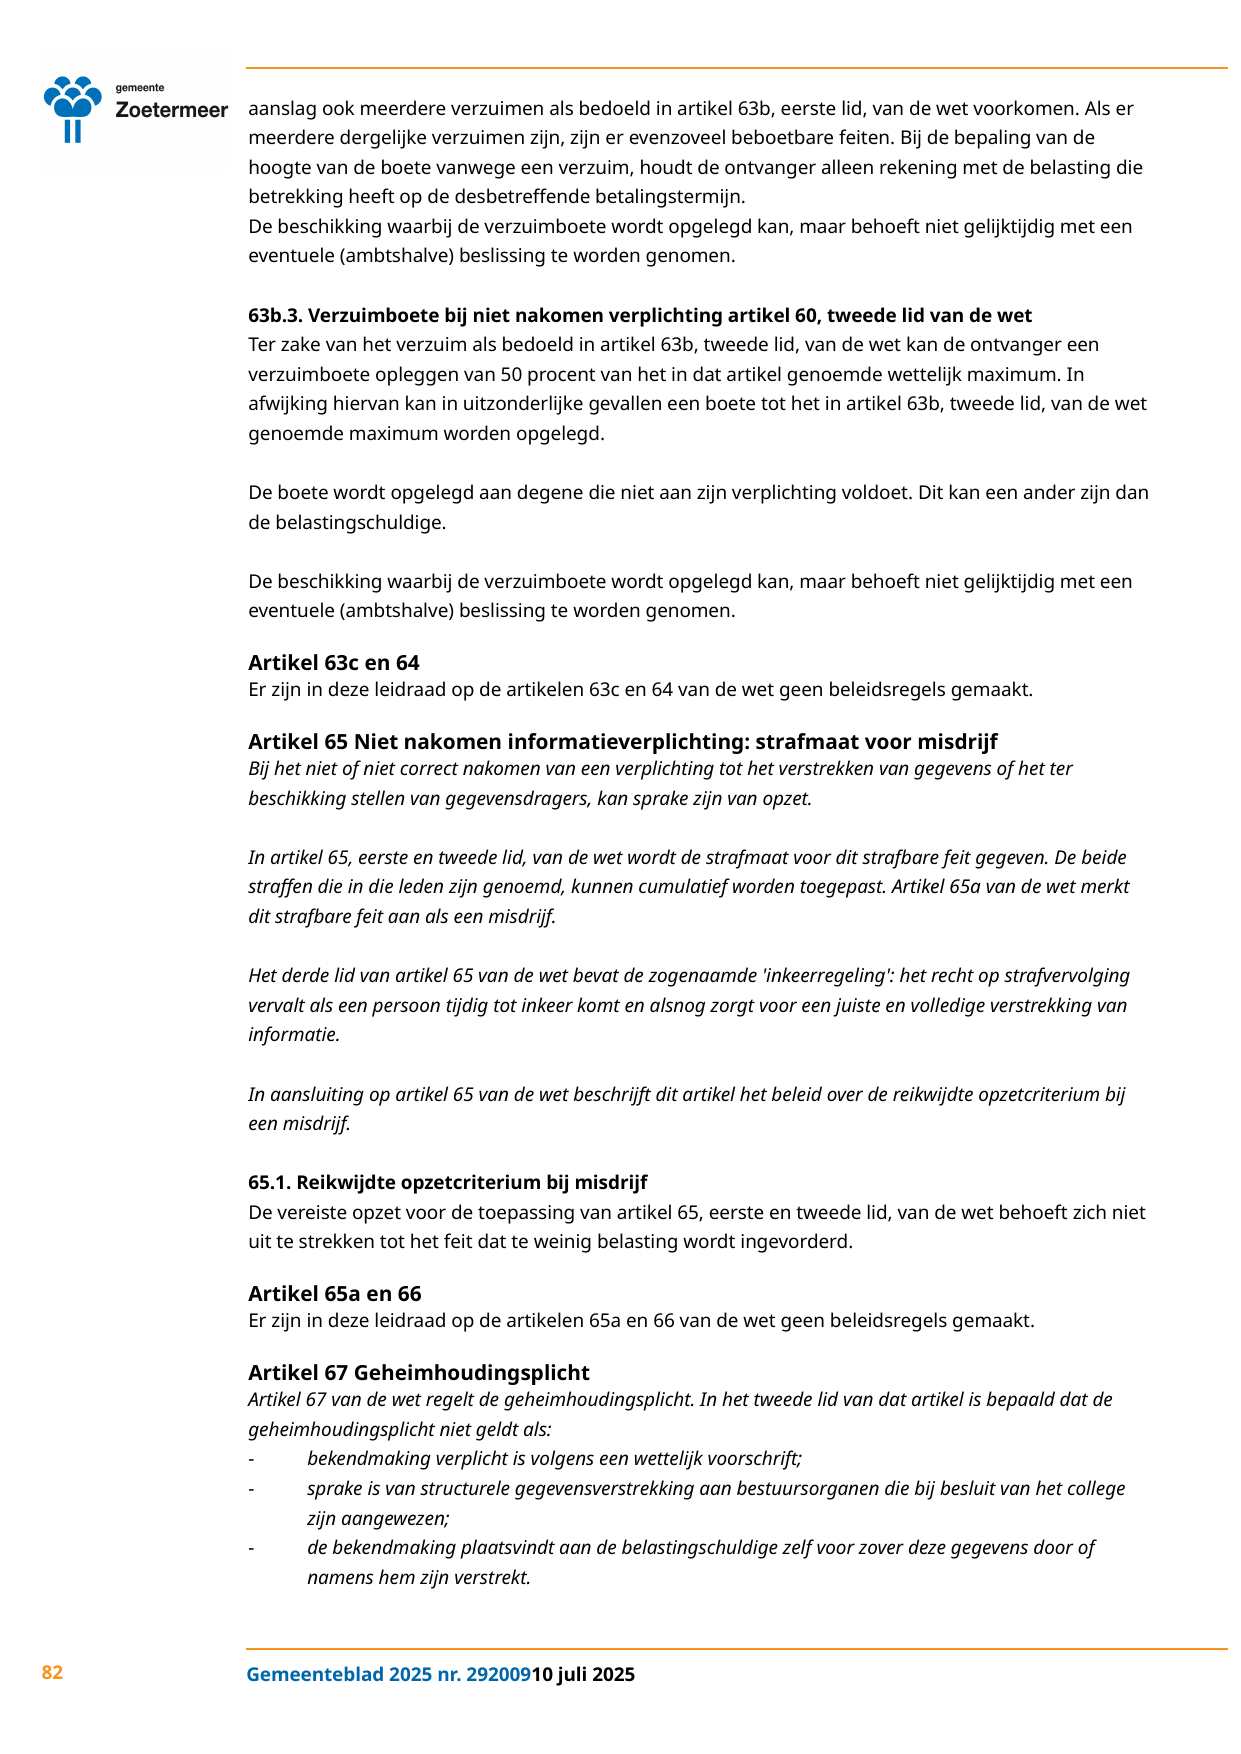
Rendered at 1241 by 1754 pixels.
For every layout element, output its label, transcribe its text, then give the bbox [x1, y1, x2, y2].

text 65.1. Reikwijdte opzetcriterium bij misdrijf [248, 1169, 1152, 1195]
text Artikel 63c en 64 [248, 648, 1152, 677]
text aanslag ook meerdere verzuimen als bedoeld in artikel 63b, eerste lid, van de wet voorkomen. Als er meerdere dergelijke verzuimen zijn, zijn er evenzoveel beboetbare feiten. Bij de bepaling van de hoogte van de boete vanwege een verzuim, houdt de ontvanger alleen rekening met de belasting die betrekking heeft op de desbetreffende betalingstermijn. [248, 95, 1152, 209]
text De beschikking waarbij de verzuimboete wordt opgelegd kan, maar behoeft niet gelijktijdig met een eventuele (ambtshalve) beslissing te worden genomen. [248, 568, 1152, 623]
text Artikel 65a en 66 [248, 1279, 1152, 1308]
list de bekendmaking plaatsvindt aan de belastingschuldige zelf voor zover deze gegevens door of namens hem zijn verstrekt. [248, 1534, 1152, 1590]
text Artikel 67 Geheimhoudingsplicht [248, 1358, 1152, 1386]
text Bij het niet of niet correct nakomen van een verplichting tot het verstrekken van gegevens of het ter beschikking stellen van gegevensdragers, kan sprake zijn van opzet. [248, 755, 1152, 811]
text De boete wordt opgelegd aan degene die niet aan zijn verplichting voldoet. Dit kan een ander zijn dan de belastingschuldige. [248, 479, 1152, 535]
text De beschikking waarbij de verzuimboete wordt opgelegd kan, maar behoeft niet gelijktijdig met een eventuele (ambtshalve) beslissing te worden genomen. [248, 213, 1152, 268]
text Ter zake van het verzuim als bedoeld in artikel 63b, tweede lid, van de wet kan de ontvanger een verzuimboete opleggen van 50 procent van het in dat artikel genoemde wettelijk maximum. In afwijking hiervan kan in uitzonderlijke gevallen een boete tot het in artikel 63b, tweede lid, van de wet genoemde maximum worden opgelegd. [248, 331, 1152, 446]
picture [41, 47, 231, 172]
text De vereiste opzet voor de toepassing van artikel 65, eerste en tweede lid, van de wet behoeft zich niet uit te strekken tot het feit dat te weinig belasting wordt ingevorderd. [248, 1199, 1152, 1254]
text 63b.3. Verzuimboete bij niet nakomen verplichting artikel 60, tweede lid van de wet [248, 302, 1152, 328]
text In aansluiting op artikel 65 van de wet beschrijft dit artikel het beleid over de reikwijdte opzetcriterium bij een misdrijf. [248, 1081, 1152, 1136]
list bekendmaking verplicht is volgens een wettelijk voorschrift; [248, 1446, 1152, 1471]
text In artikel 65, eerste en tweede lid, van de wet wordt de strafmaat voor dit strafbare feit gegeven. De beide straffen die in die leden zijn genoemd, kunnen cumulatief worden toegepast. Artikel 65a van de wet merkt dit strafbare feit aan als een misdrijf. [248, 844, 1152, 929]
text Artikel 65 Niet nakomen informatieverplichting: strafmaat voor misdrijf [248, 727, 1152, 755]
text Artikel 67 van de wet regelt de geheimhoudingsplicht. In het tweede lid van dat artikel is bepaald dat de geheimhoudingsplicht niet geldt als: [248, 1386, 1152, 1442]
text Er zijn in deze leidraad op de artikelen 65a en 66 van de wet geen beleidsregels gemaakt. [248, 1308, 1152, 1333]
text Het derde lid van artikel 65 van de wet bevat de zogenaamde 'inkeerregeling': het recht op strafvervolging vervalt als een persoon tijdig tot inkeer komt en alsnog zorgt voor een juiste en volledige verstrekking van informatie. [248, 962, 1152, 1047]
list sprake is van structurele gegevensverstrekking aan bestuursorganen die bij besluit van het college zijn aangewezen; [248, 1475, 1152, 1531]
text Er zijn in deze leidraad op de artikelen 63c en 64 van de wet geen beleidsregels gemaakt. [248, 677, 1152, 702]
